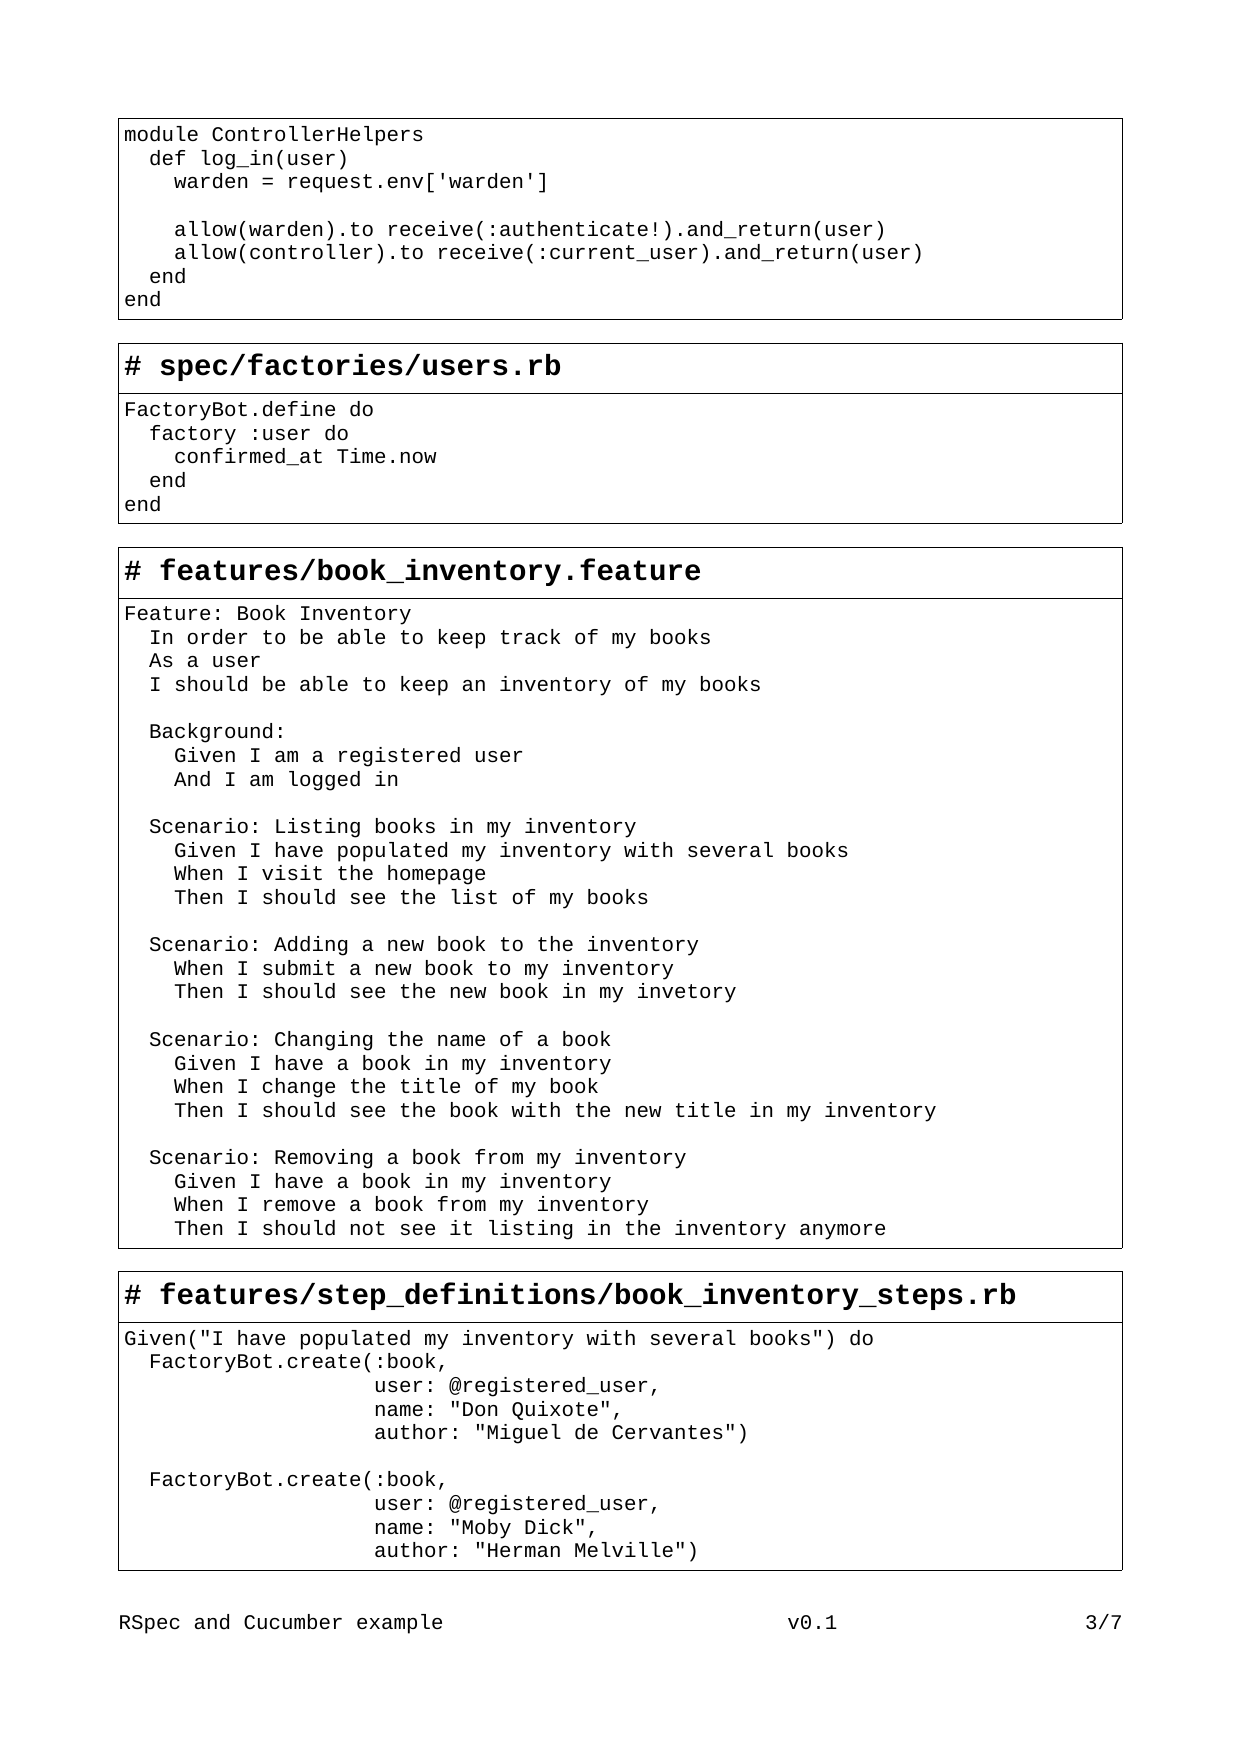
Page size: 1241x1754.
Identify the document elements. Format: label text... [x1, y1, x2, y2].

table_cell Given("I have populated my inventory with several books") do FactoryBot.create(:book, user: @registered_user, name: "Don Quixote", author: "Miguel de Cervantes") FactoryBot.create(:book, user: @registered_user, name: "Moby Dick", author: "Herman Melville") [119, 1323, 1122, 1570]
table_cell FactoryBot.define do factory :user do confirmed_at Time.now end end [119, 394, 1122, 523]
table_header # features/book_inventory.feature [119, 548, 1122, 597]
table_header # features/step_definitions/book_inventory_steps.rb [119, 1272, 1122, 1322]
table_header # spec/factories/users.rb [119, 344, 1122, 393]
table_cell module ControllerHelpers def log_in(user) warden = request.env['warden'] allow(warden).to receive(:authenticate!).and_return(user) allow(controller).to receive(:current_user).and_return(user) end end [119, 119, 1122, 319]
table_cell Feature: Book Inventory In order to be able to keep track of my books As a user I should be able to keep an inventory of my books Background: Given I am a registered user And I am logged in Scenario: Listing books in my inventory Given I have populated my inventory with several books When I visit the homepage Then I should see the list of my books Scenario: Adding a new book to the inventory When I submit a new book to my inventory Then I should see the new book in my invetory Scenario: Changing the name of a book Given I have a book in my inventory When I change the title of my book Then I should see the book with the new title in my inventory Scenario: Removing a book from my inventory Given I have a book in my inventory When I remove a book from my inventory Then I should not see it listing in the inventory anymore [119, 599, 1122, 1247]
